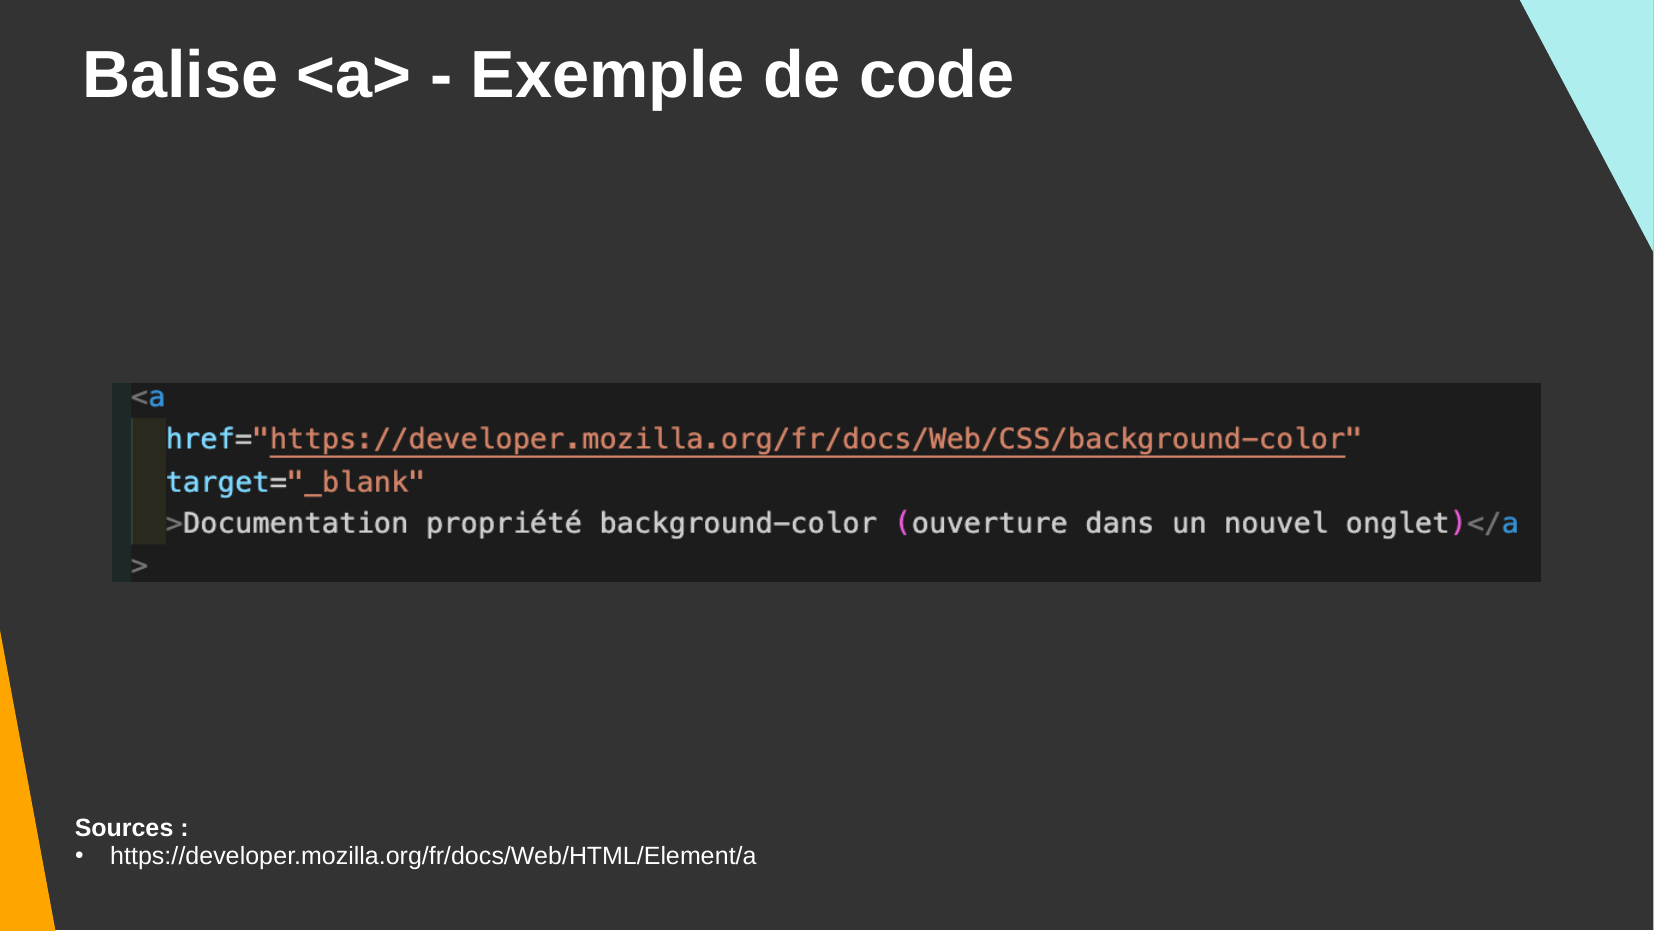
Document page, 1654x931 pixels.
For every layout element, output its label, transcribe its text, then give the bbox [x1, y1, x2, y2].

text_box [1519, 0, 1654, 254]
title Balise <a> - Exemple de code [82, 37, 1571, 114]
text_box Sources : https://developer.mozilla.org/fr/docs/Web/HTML/Element/a [60, 806, 1546, 931]
text_box [0, 630, 56, 931]
picture [112, 383, 1541, 582]
